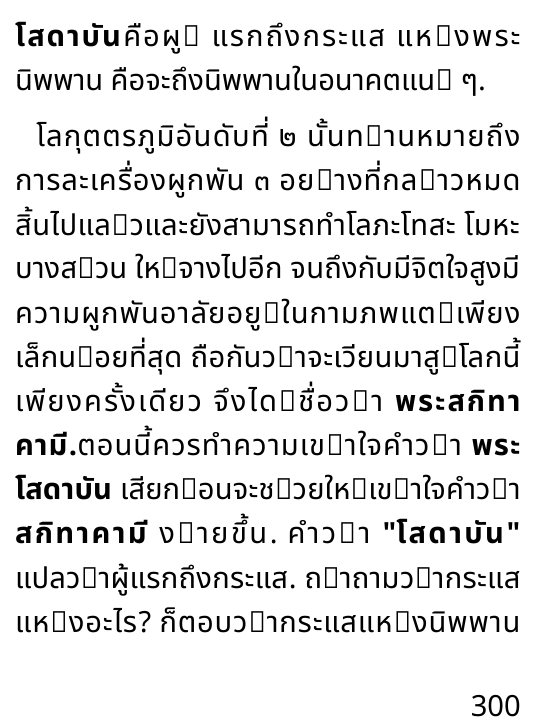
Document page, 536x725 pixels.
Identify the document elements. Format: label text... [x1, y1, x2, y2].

text โสดาบันคือผู แรกถึงกระแส แหงพระนิพพาน คือจะถึงนิพพานในอนาคตแน ๆ. [15, 15, 521, 103]
text โลกุตตรภูมิอันดับที่ ๒ นั้นทานหมายถึงการละเครื่องผูกพัน ๓ อยางที่กลาวหมดสิ้นไปแลวและยังสามารถทําโลภะโทสะ โมหะบางสวน ใหจางไปอีก จนถึงกับมีจิตใจสูงมีความผูกพันอาลัยอยูในกามภพแตเพียงเล็กนอยที่สุด ถือกันวาจะเวียนมาสูโลกนี้เพียงครั้งเดียว จึงไดชื่อวา พระสกิทาคามี.ตอนนี้ควรทําความเขาใจคําวา พระโสดาบัน เสียกอนจะชวยใหเขาใจคําวา สกิทาคามี งายขึ้น. คําวา "โสดาบัน" แปลวาผู้แรกถึงกระแส. ถาถามวากระแสแหงอะไร? ก็ตอบวากระแสแหงนิพพาน [15, 116, 521, 645]
